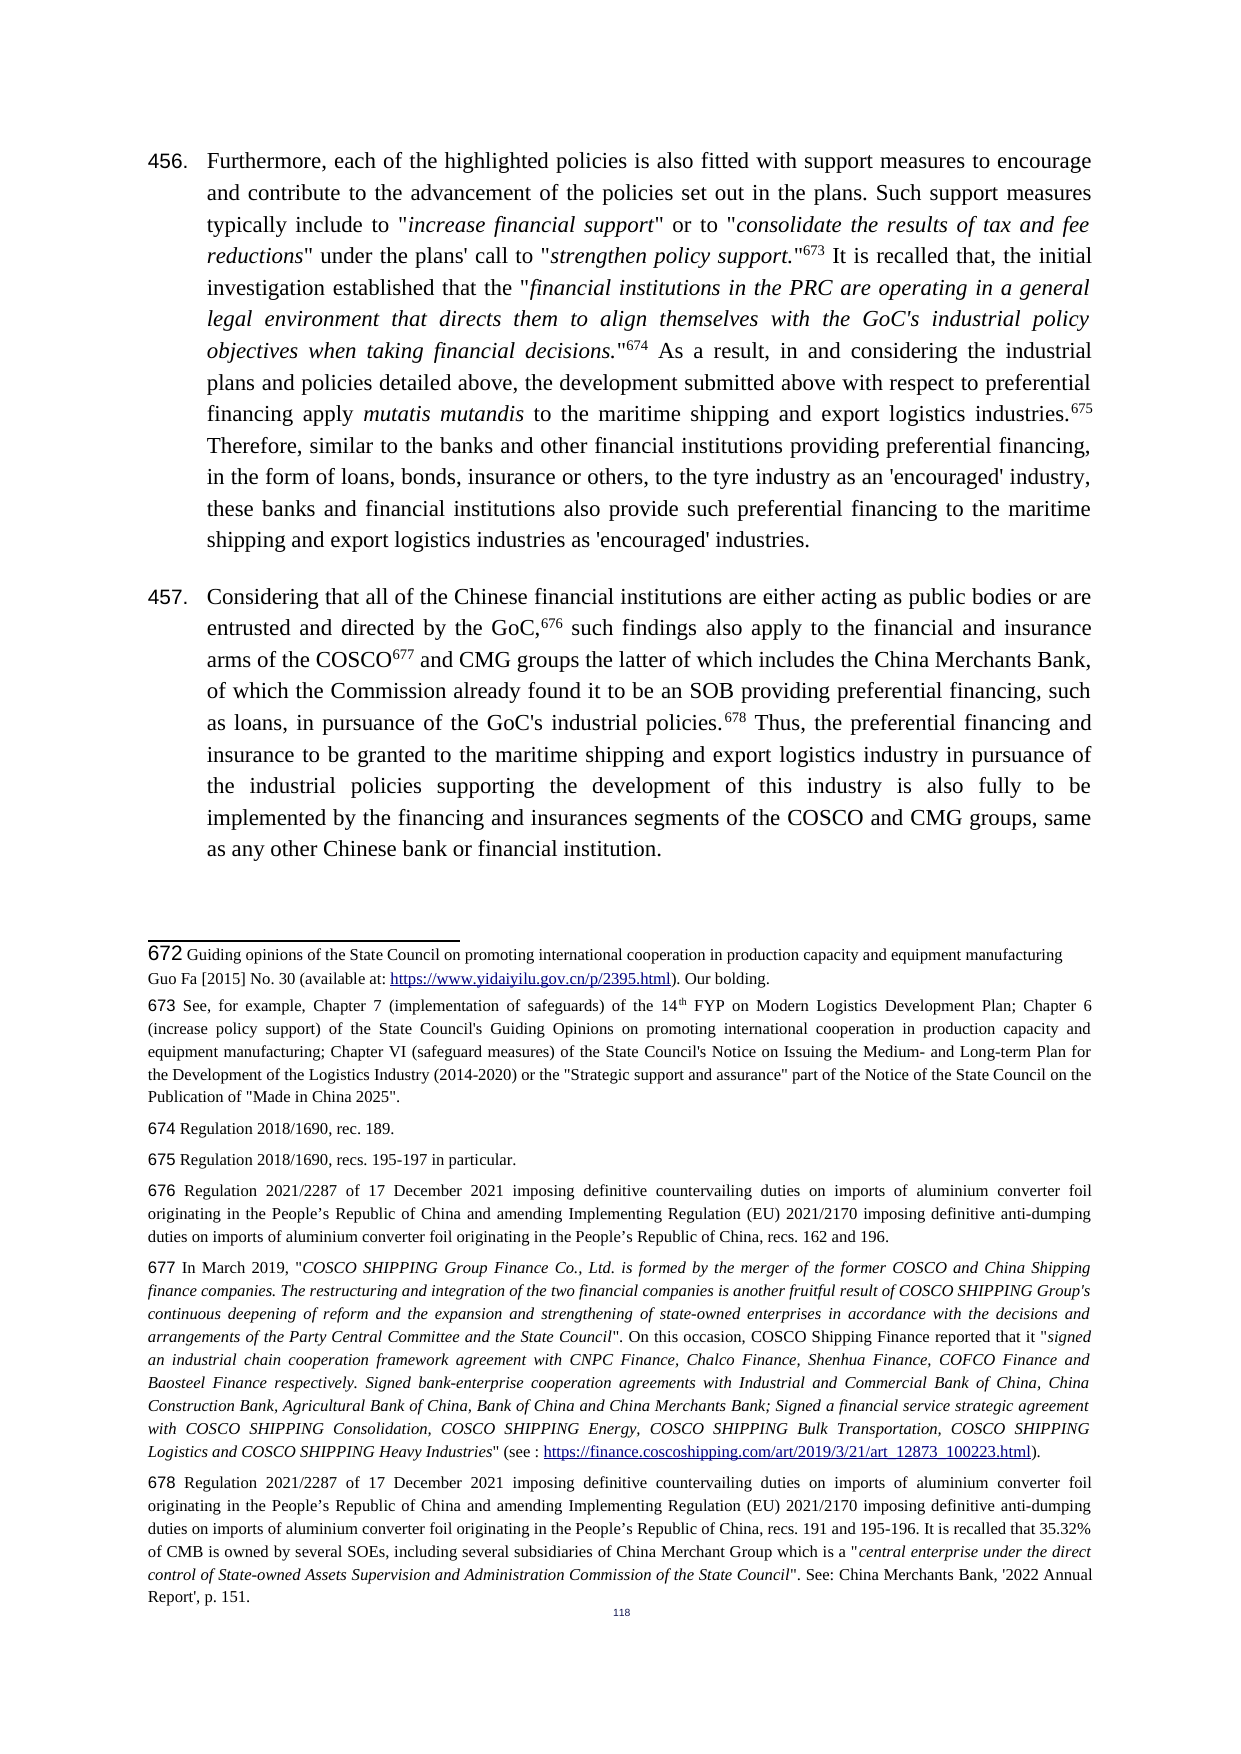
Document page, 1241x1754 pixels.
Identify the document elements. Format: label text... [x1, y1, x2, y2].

list Regulation 2021/2287 of 17 December 2021 imposing definitive countervailing duties on imports of aluminium converter foil originating in the People’s Republic of China and amending Implementing Regulation (EU) 2021/2170 imposing definitive anti-dumping duties on imports of aluminium converter foil originating in the People’s Republic of China, recs. 191 and 195-196. It is recalled that 35.32% of CMB is owned by several SOEs, including several subsidiaries of China Merchant Group which ‬is a "central enterprise under the direct control of State-owned Assets Supervision and Administration Commission of the State Council". See: China Merchants Bank, '2022 Annual Report', p. 151. [148, 1473, 1093, 1606]
list Considering that all of the Chinese financial institutions are either acting as public bodies or are entrusted and directed by the GoC, such findings also apply to the financial and insurance arms of the COSCO and CMG groups the latter of which includes the China Merchants Bank, of which the Commission already found it to be an SOB providing preferential financing, such as loans, in pursuance of the GoC's industrial policies. Thus, the preferential financing and insurance to be granted to the maritime shipping and export logistics industry in pursuance of the industrial policies supporting the development of this industry is also fully to be implemented by the financing and insurances segments of the COSCO and CMG groups, same as any other Chinese bank or financial institution. [148, 583, 1093, 862]
list See, for example, Chapter 7 (implementation of safeguards) of the 14th FYP on Modern Logistics Development Plan; Chapter 6 (increase policy support) of the State Council's Guiding Opinions on promoting international cooperation in production capacity and equipment manufacturing; Chapter VI (safeguard measures) of the State Council's Notice on Issuing the Medium- and Long-term Plan for the Development of the Logistics Industry (2014-2020) or the "Strategic support and assurance" part of the Notice of the State Council on the Publication of "Made in China 2025". [148, 996, 1093, 1106]
list Guiding opinions of the State Council on promoting international cooperation in production capacity and equipment manufacturing Guo Fa [2015] No. 30 (available at: https://www.yidaiyilu.gov.cn/p/2395.html). Our bolding. [148, 941, 1093, 988]
list Regulation 2018/1690, rec. 189. [148, 1118, 1093, 1138]
list Regulation 2021/2287 of 17 December 2021 imposing definitive countervailing duties on imports of aluminium converter foil originating in the People’s Republic of China and amending Implementing Regulation (EU) 2021/2170 imposing definitive anti-dumping duties on imports of aluminium converter foil originating in the People’s Republic of China, recs. 162 and 196. [148, 1181, 1093, 1246]
list Regulation 2018/1690, recs. 195-197 in particular. [148, 1150, 1093, 1169]
list Furthermore, each of the highlighted policies is also fitted with support measures to encourage and contribute to the advancement of the policies set out in the plans. Such support measures typically include to "increase financial support" or to "consolidate the results of tax and fee reductions" under the plans' call to "strengthen policy support." It is recalled that, the initial investigation established that the "financial institutions in the PRC are operating in a general legal environment that directs them to align themselves with the GoC's industrial policy objectives when taking financial decisions." As a result, in and considering the industrial plans and policies detailed above, the development submitted above with respect to preferential financing apply mutatis mutandis to the maritime shipping and export logistics industries. Therefore, similar to the banks and other financial institutions providing preferential financing, in the form of loans, bonds, insurance or others, to the tyre industry as an 'encouraged' industry, these banks and financial institutions also provide such preferential financing to the maritime shipping and export logistics industries as 'encouraged' industries. [148, 148, 1093, 553]
list In March 2019, "COSCO SHIPPING Group Finance Co., Ltd. is formed by the merger of the former COSCO and China Shipping finance companies. The restructuring and integration of the two financial companies is another fruitful result of COSCO SHIPPING Group's continuous deepening of reform and the expansion and strengthening of state-owned enterprises in accordance with the decisions and arrangements of the Party Central Committee and the State Council". On this occasion, COSCO Shipping Finance reported that it "signed an industrial chain cooperation framework agreement with CNPC Finance, Chalco Finance, Shenhua Finance, COFCO Finance and Baosteel Finance respectively. Signed bank-enterprise cooperation agreements with Industrial and Commercial Bank of China, China Construction Bank, Agricultural Bank of China, Bank of China and China Merchants Bank; Signed a financial service strategic agreement with COSCO SHIPPING Consolidation, COSCO SHIPPING Energy, COSCO SHIPPING Bulk Transportation, COSCO SHIPPING Logistics and COSCO SHIPPING Heavy Industries" (see : https://finance.coscoshipping.com/art/2019/3/21/art_12873_100223.html). [148, 1258, 1093, 1461]
